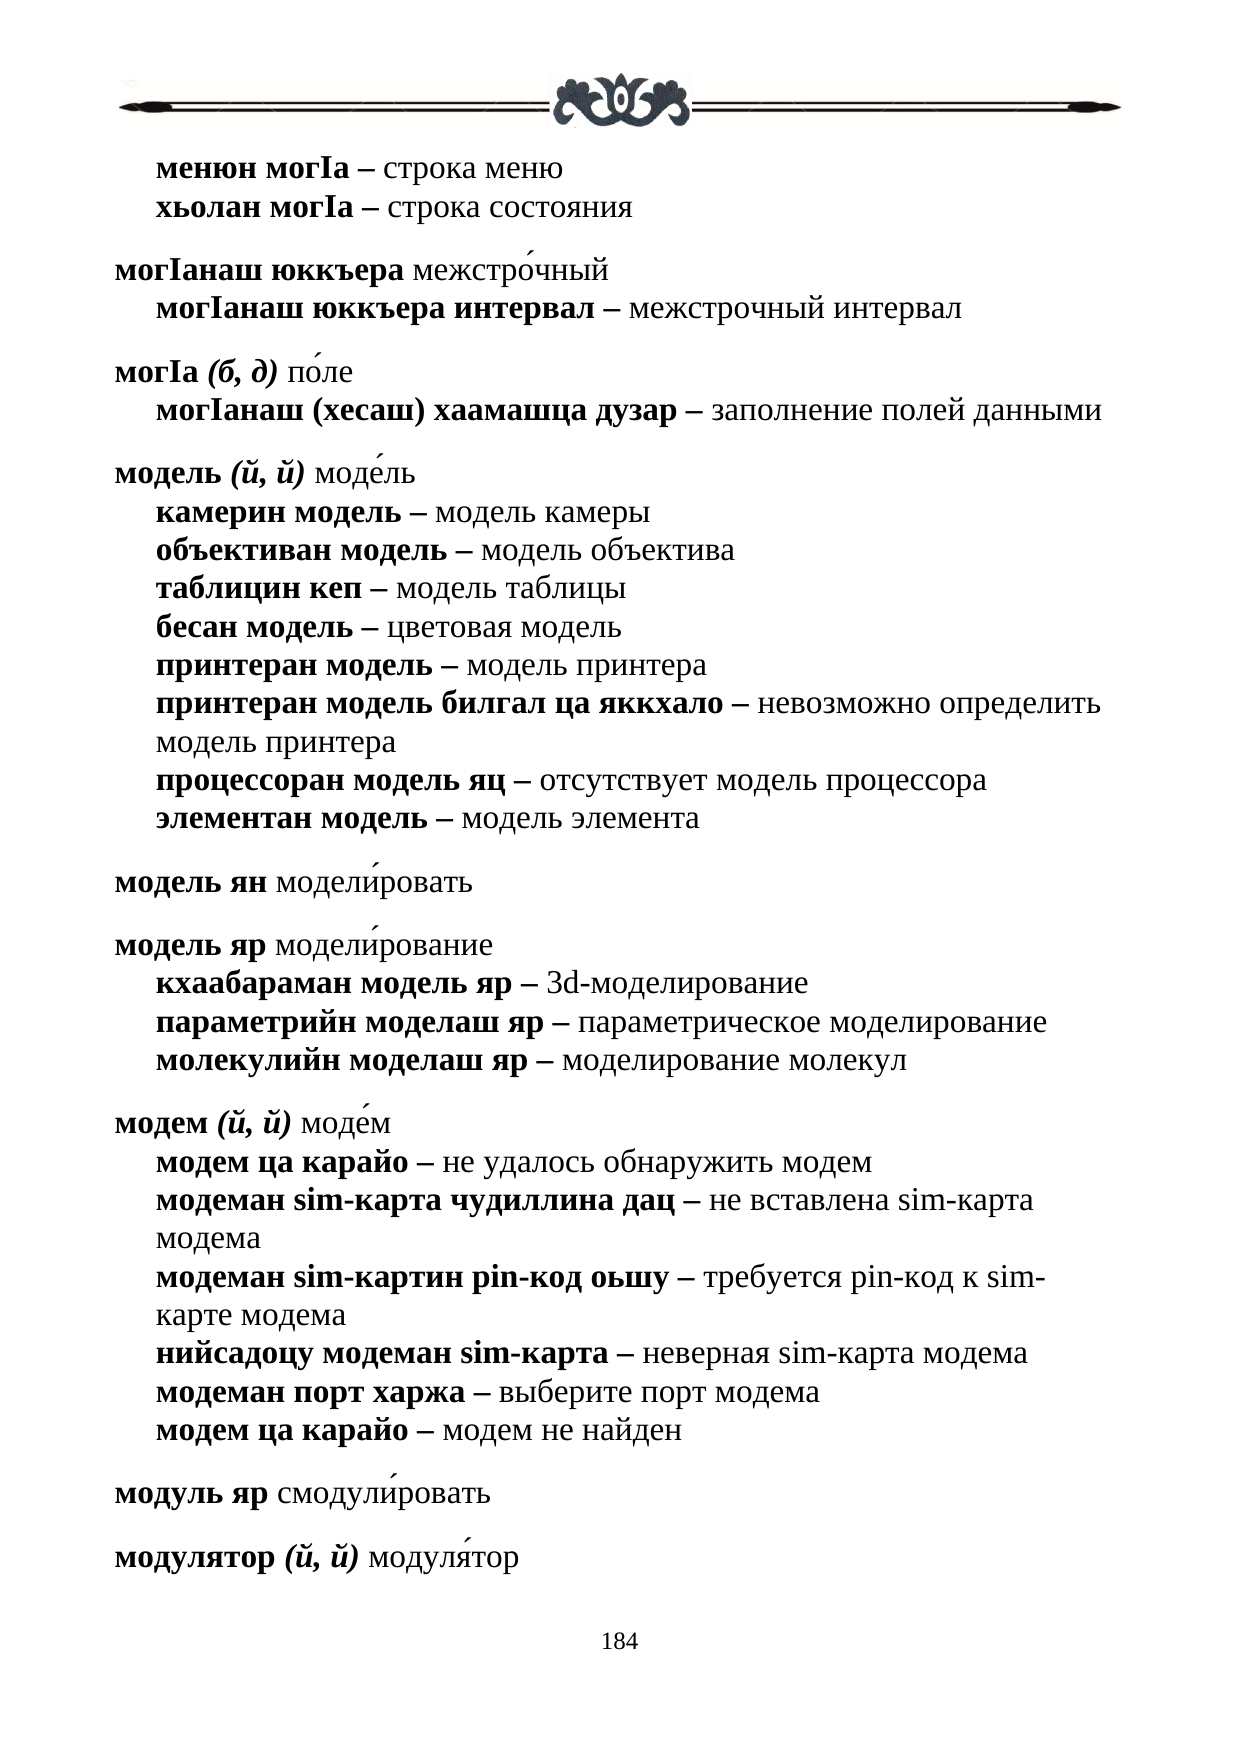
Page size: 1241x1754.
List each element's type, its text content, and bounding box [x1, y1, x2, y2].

text модуль яр смодули́ровать [114, 1473, 1122, 1511]
text модель (й, й) моде́ль камерин модель – модель камеры объективан модель – модель объектива таблицин кеп – модель таблицы бесан модель – цветовая модель принтеран модель – модель принтера принтеран модель билгал ца яккхало – невозможно определить модель принтера процессоран модель яц – отсутствует модель процессора элементан модель – модель элемента [114, 453, 1122, 836]
text модель ян модели́ровать [114, 861, 1122, 899]
text менюн могIа – строка меню хьолан могIа – строка состояния [114, 148, 1122, 224]
text модель яр модели́рование кхаабараман модель яр – 3d-моделирование параметрийн моделаш яр – параметрическое моделирование молекулийн моделаш яр – моделирование молекул [114, 924, 1122, 1078]
text могІа (б, д) по́ле могІанаш (хесаш) хаамашца дузар – заполнение полей данными [114, 351, 1122, 428]
text могIанаш юккъера межстро́чный могIанаш юккъера интервал – межстрочный интервал [114, 249, 1122, 326]
text модулятор (й, й) модуля́тор [114, 1536, 1122, 1574]
text модем (й, й) моде́м модем ца карайо – не удалось обнаружить модем модеман sim-карта чудиллина дац – не вставлена sim-карта модема модеман sim-картин pin-код оьшу – требуется pin-код к sim-карте модема нийсадоцу модеман sim-карта – неверная sim-карта модема модеман порт харжа – выберите порт модема модем ца карайо – модем не найден [114, 1103, 1122, 1448]
